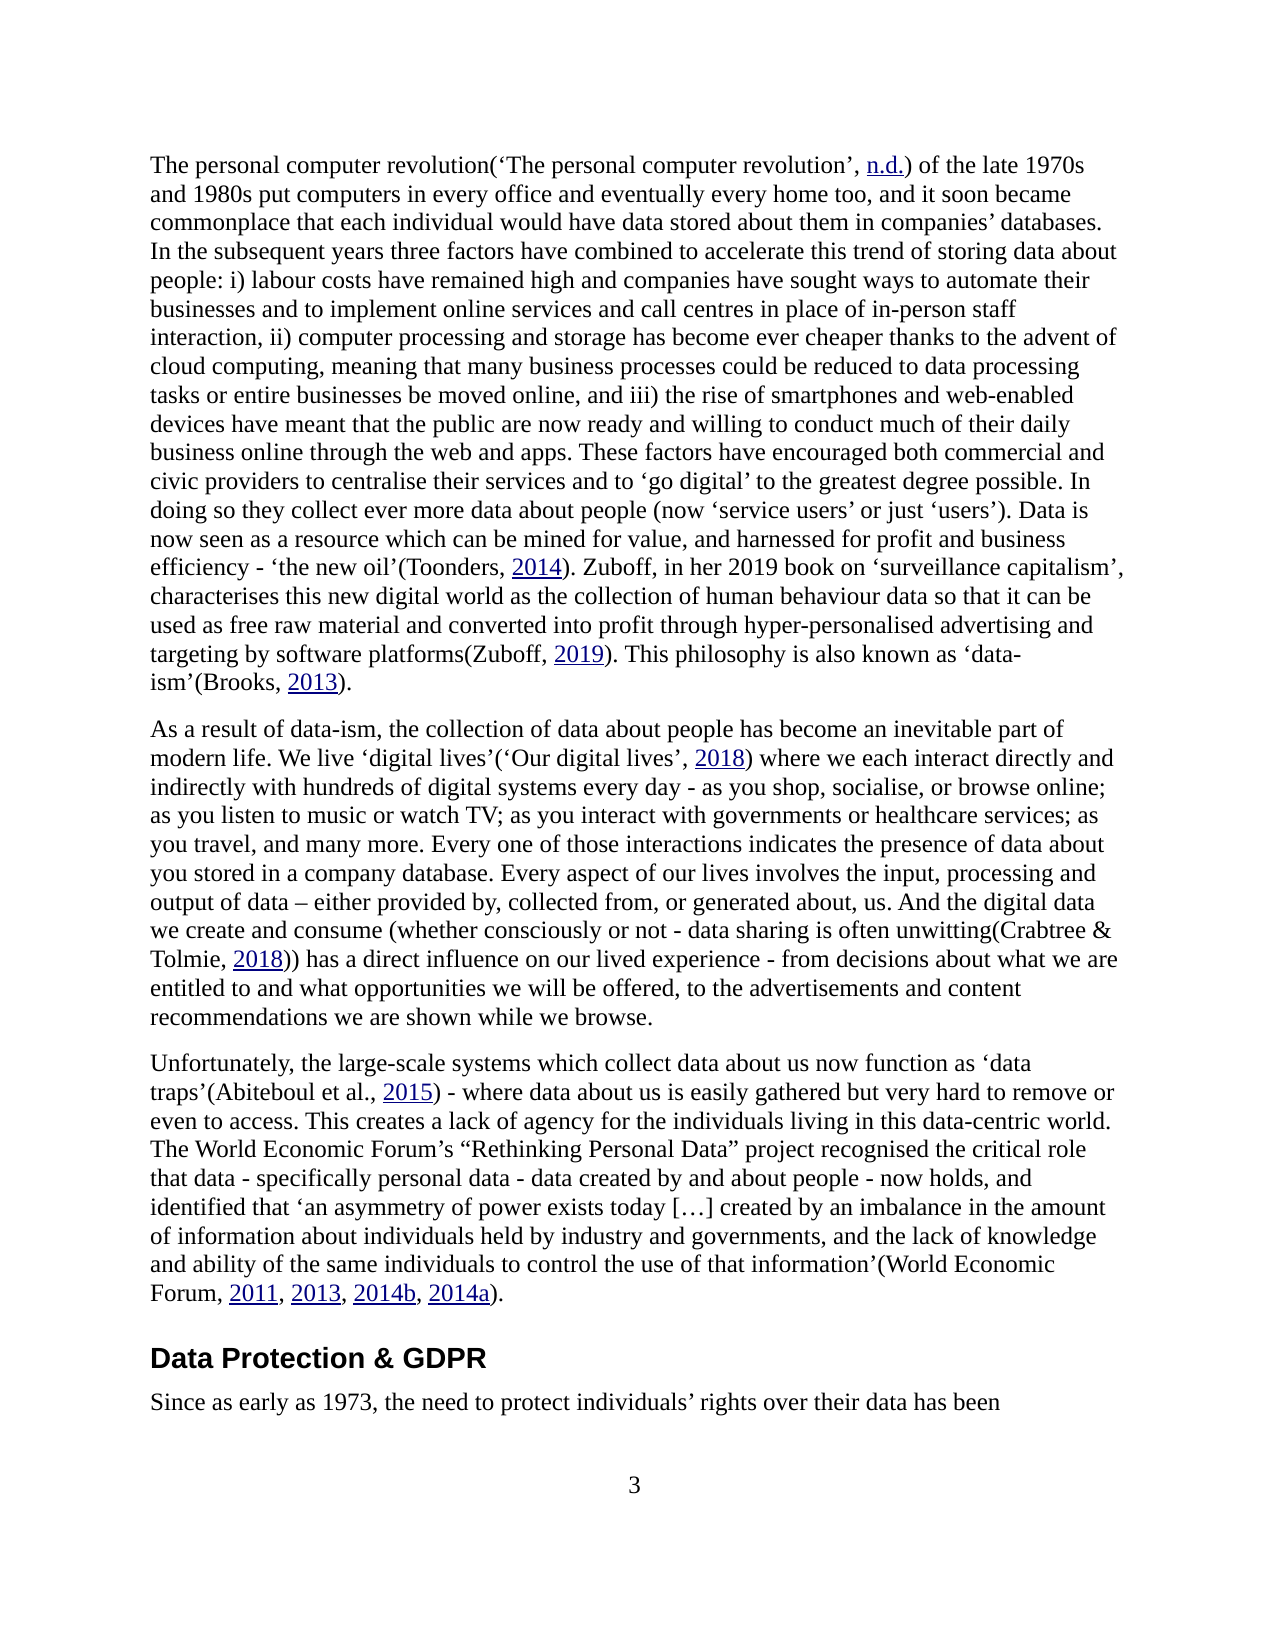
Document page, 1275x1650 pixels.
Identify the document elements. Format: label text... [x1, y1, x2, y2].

text As a result of data-ism, the collection of data about people has become an inevitable part of modern life. We live ‘digital lives’(‘Our digital lives’, 2018) where we each interact directly and indirectly with hundreds of digital systems every day - as you shop, socialise, or browse online; as you listen to music or watch TV; as you interact with governments or healthcare services; as you travel, and many more. Every one of those interactions indicates the presence of data about you stored in a company database. Every aspect of our lives involves the input, processing and output of data – either provided by, collected from, or generated about, us. And the digital data we create and consume (whether consciously or not - data sharing is often unwitting(Crabtree & Tolmie, 2018)) has a direct influence on our lived experience - from decisions about what we are entitled to and what opportunities we will be offered, to the advertisements and content recommendations we are shown while we browse. [150, 714, 1125, 1030]
text Unfortunately, the large-scale systems which collect data about us now function as ‘data traps’(Abiteboul et al., 2015) - where data about us is easily gathered but very hard to remove or even to access. This creates a lack of agency for the individuals living in this data-centric world. The World Economic Forum’s “Rethinking Personal Data” project recognised the critical role that data - specifically personal data - data created by and about people - now holds, and identified that ‘an asymmetry of power exists today […] created by an imbalance in the amount of information about individuals held by industry and governments, and the lack of knowledge and ability of the same individuals to control the use of that information’(World Economic Forum, 2011, 2013, 2014b, 2014a). [150, 1048, 1125, 1307]
text The personal computer revolution(‘The personal computer revolution’, n.d.) of the late 1970s and 1980s put computers in every office and eventually every home too, and it soon became commonplace that each individual would have data stored about them in companies’ databases. In the subsequent years three factors have combined to accelerate this trend of storing data about people: i) labour costs have remained high and companies have sought ways to automate their businesses and to implement online services and call centres in place of in-person staff interaction, ii) computer processing and storage has become ever cheaper thanks to the advent of cloud computing, meaning that many business processes could be reduced to data processing tasks or entire businesses be moved online, and iii) the rise of smartphones and web-enabled devices have meant that the public are now ready and willing to conduct much of their daily business online through the web and apps. These factors have encouraged both commercial and civic providers to centralise their services and to ‘go digital’ to the greatest degree possible. In doing so they collect ever more data about people (now ‘service users’ or just ‘users’). Data is now seen as a resource which can be mined for value, and harnessed for profit and business efficiency - ‘the new oil’(Toonders, 2014). Zuboff, in her 2019 book on ‘surveillance capitalism’, characterises this new digital world as the collection of human behaviour data so that it can be used as free raw material and converted into profit through hyper-personalised advertising and targeting by software platforms(Zuboff, 2019). This philosophy is also known as ‘data-ism’(Brooks, 2013). [150, 150, 1125, 696]
subtitle Data Protection & GDPR [150, 1341, 1125, 1374]
text Since as early as 1973, the need to protect individuals’ rights over their data has been [150, 1387, 1125, 1416]
